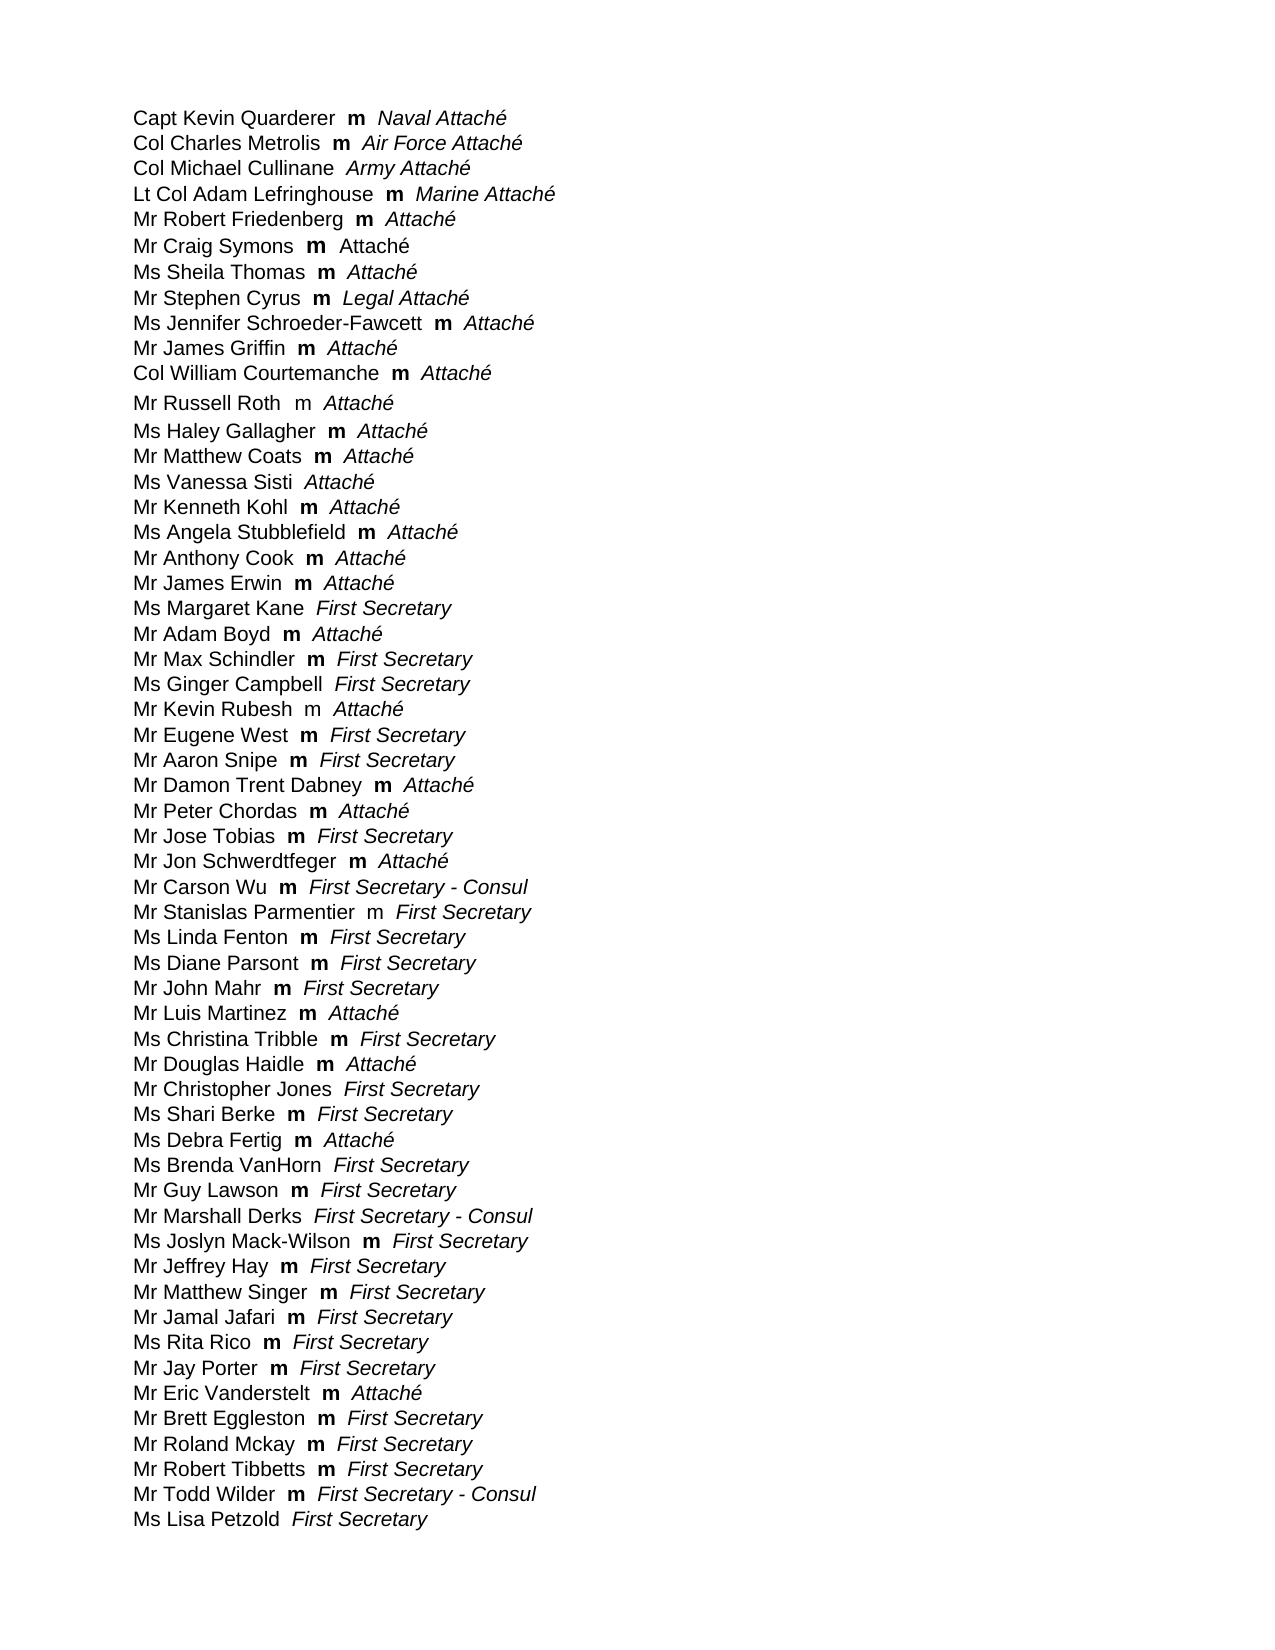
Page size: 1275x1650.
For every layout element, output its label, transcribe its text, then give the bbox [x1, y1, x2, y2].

text Mr Craig Symons m Attaché [133, 232, 1181, 258]
text Mr Damon Trent Dabney m Attaché [133, 773, 1181, 797]
text Mr Kevin Rubesh m Attaché [133, 697, 1181, 721]
text Ms Debra Fertig m Attaché [133, 1128, 1181, 1152]
text Mr Brett Eggleston m First Secretary [133, 1406, 1181, 1430]
text Mr Eugene West m First Secretary [133, 723, 1181, 747]
text Ms Jennifer Schroeder-Fawcett m Attaché [133, 311, 1181, 334]
text Mr Robert Friedenberg m Attaché [133, 207, 1181, 231]
text Mr Jamal Jafari m First Secretary [133, 1305, 1181, 1329]
text Mr Peter Chordas m Attaché [133, 798, 1181, 822]
text Mr Eric Vanderstelt m Attaché [133, 1381, 1181, 1405]
text Mr Christopher Jones First Secretary [133, 1077, 1181, 1101]
text Mr Roland Mckay m First Secretary [133, 1431, 1181, 1455]
text Ms Haley Gallagher m Attaché [133, 419, 1181, 443]
text Mr Carson Wu m First Secretary - Consul [133, 874, 1181, 898]
text Mr John Mahr m First Secretary [133, 976, 1181, 1000]
text Mr Jose Tobias m First Secretary [133, 824, 1181, 848]
text Mr Todd Wilder m First Secretary - Consul [133, 1482, 1181, 1506]
text Col Charles Metrolis m Air Force Attaché [133, 131, 1181, 155]
text Lt Col Adam Lefringhouse m Marine Attaché [133, 181, 1181, 205]
text Mr Douglas Haidle m Attaché [133, 1052, 1181, 1076]
text Ms Ginger Campbell First Secretary [133, 672, 1181, 696]
text Mr Stanislas Parmentier m First Secretary [133, 900, 1181, 924]
text Ms Angela Stubblefield m Attaché [133, 520, 1181, 544]
text Mr Adam Boyd m Attaché [133, 621, 1181, 645]
text Mr Luis Martinez m Attaché [133, 1001, 1181, 1025]
text Mr Aaron Snipe m First Secretary [133, 748, 1181, 772]
text Mr Max Schindler m First Secretary [133, 647, 1181, 671]
text Ms Diane Parsont m First Secretary [133, 950, 1181, 974]
text Mr James Griffin m Attaché [133, 336, 1181, 360]
text Mr Anthony Cook m Attaché [133, 545, 1181, 569]
text Mr Jon Schwerdtfeger m Attaché [133, 849, 1181, 873]
text Mr Russell Roth m Attaché [133, 387, 1181, 417]
text Col William Courtemanche m Attaché [133, 361, 1181, 385]
text Mr Matthew Coats m Attaché [133, 444, 1181, 468]
text Capt Kevin Quarderer m Naval Attaché [133, 106, 1181, 129]
text Ms Vanessa Sisti Attaché [133, 469, 1181, 493]
text Mr Robert Tibbetts m First Secretary [133, 1457, 1181, 1481]
text Mr Matthew Singer m First Secretary [133, 1279, 1181, 1303]
text Mr Guy Lawson m First Secretary [133, 1178, 1181, 1202]
text Ms Joslyn Mack-Wilson m First Secretary [133, 1229, 1181, 1253]
text Mr Marshall Derks First Secretary - Consul [133, 1203, 1181, 1227]
text Ms Christina Tribble m First Secretary [133, 1026, 1181, 1050]
text Ms Lisa Petzold First Secretary [133, 1507, 1181, 1531]
text Ms Shari Berke m First Secretary [133, 1102, 1181, 1126]
text Mr Stephen Cyrus m Legal Attaché [133, 285, 1181, 309]
text Col Michael Cullinane Army Attaché [133, 156, 1181, 180]
text Mr Kenneth Kohl m Attaché [133, 495, 1181, 519]
text Ms Rita Rico m First Secretary [133, 1330, 1181, 1354]
text Ms Margaret Kane First Secretary [133, 596, 1181, 620]
text Ms Sheila Thomas m Attaché [133, 260, 1181, 284]
text Mr Jay Porter m First Secretary [133, 1355, 1181, 1379]
text Ms Brenda VanHorn First Secretary [133, 1153, 1181, 1177]
text Ms Linda Fenton m First Secretary [133, 925, 1181, 949]
text Mr Jeffrey Hay m First Secretary [133, 1254, 1181, 1278]
text Mr James Erwin m Attaché [133, 571, 1181, 595]
